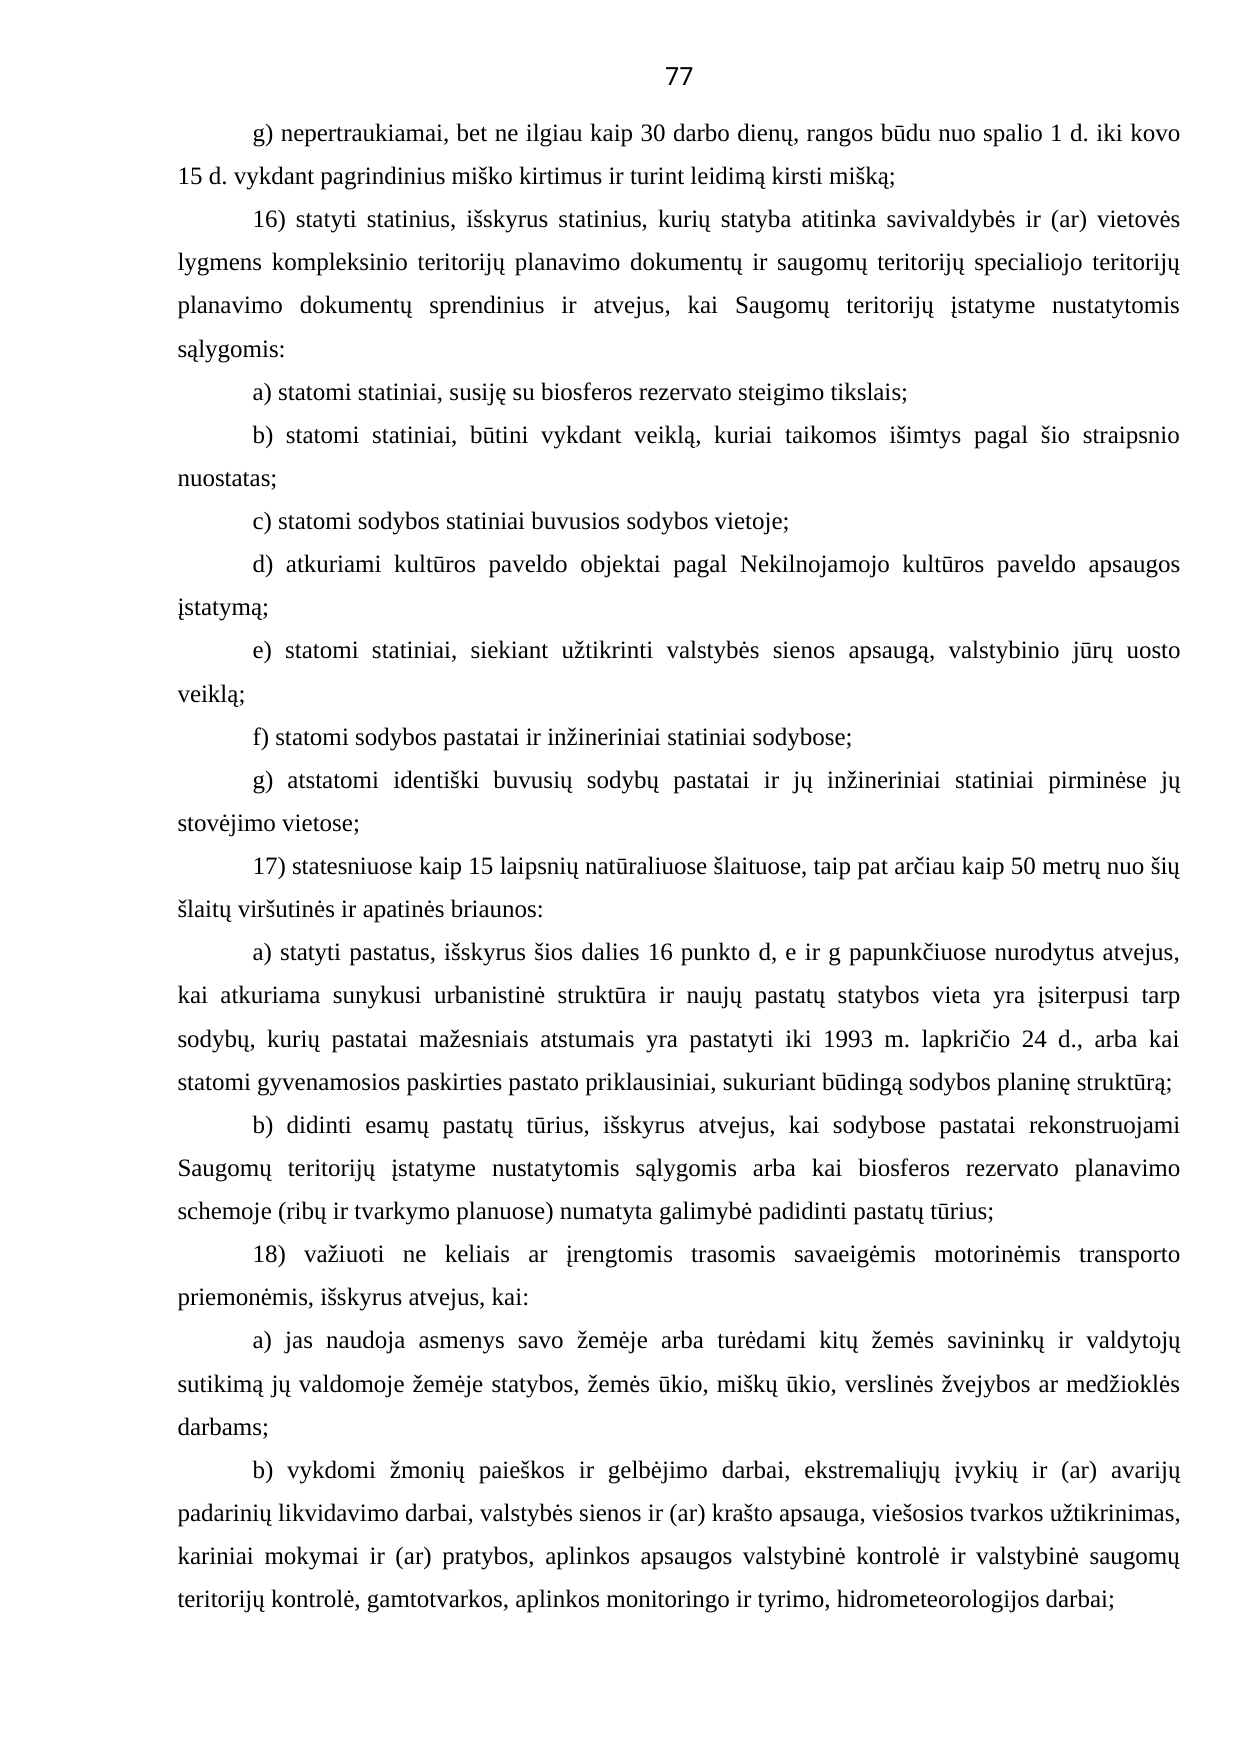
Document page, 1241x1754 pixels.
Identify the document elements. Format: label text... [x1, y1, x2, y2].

text e) statomi statiniai, siekiant užtikrinti valstybės sienos apsaugą, valstybinio jūrų uosto veiklą; [177, 636, 1181, 707]
text d) atkuriami kultūros paveldo objektai pagal Nekilnojamojo kultūros paveldo apsaugos įstatymą; [177, 549, 1181, 621]
text 16) statyti statinius, išskyrus statinius, kurių statyba atitinka savivaldybės ir (ar) vietovės lygmens kompleksinio teritorijų planavimo dokumentų ir saugomų teritorijų specialiojo teritorijų planavimo dokumentų sprendinius ir atvejus, kai Saugomų teritorijų įstatyme nustatytomis sąlygomis: [177, 204, 1181, 362]
text b) didinti esamų pastatų tūrius, išskyrus atvejus, kai sodybose pastatai rekonstruojami Saugomų teritorijų įstatyme nustatytomis sąlygomis arba kai biosferos rezervato planavimo schemoje (ribų ir tvarkymo planuose) numatyta galimybė padidinti pastatų tūrius; [177, 1110, 1181, 1225]
text a) statomi statiniai, susiję su biosferos rezervato steigimo tikslais; [177, 377, 1181, 406]
text g) nepertraukiamai, bet ne ilgiau kaip 30 darbo dienų, rangos būdu nuo spalio 1 d. iki kovo 15 d. vykdant pagrindinius miško kirtimus ir turint leidimą kirsti mišką; [177, 118, 1181, 190]
text g) atstatomi identiški buvusių sodybų pastatai ir jų inžineriniai statiniai pirminėse jų stovėjimo vietose; [177, 765, 1181, 837]
text a) statyti pastatus, išskyrus šios dalies 16 punkto d, e ir g papunkčiuose nurodytus atvejus, kai atkuriama sunykusi urbanistinė struktūra ir naujų pastatų statybos vieta yra įsiterpusi tarp sodybų, kurių pastatai mažesniais atstumais yra pastatyti iki 1993 m. lapkričio 24 d., arba kai statomi gyvenamosios paskirties pastato priklausiniai, sukuriant būdingą sodybos planinę struktūrą; [177, 937, 1181, 1096]
text b) statomi statiniai, būtini vykdant veiklą, kuriai taikomos išimtys pagal šio straipsnio nuostatas; [177, 420, 1181, 492]
text f) statomi sodybos pastatai ir inžineriniai statiniai sodybose; [177, 722, 1181, 751]
text 18) važiuoti ne keliais ar įrengtomis trasomis savaeigėmis motorinėmis transporto priemonėmis, išskyrus atvejus, kai: [177, 1239, 1181, 1311]
text a) jas naudoja asmenys savo žemėje arba turėdami kitų žemės savininkų ir valdytojų sutikimą jų valdomoje žemėje statybos, žemės ūkio, miškų ūkio, verslinės žvejybos ar medžioklės darbams; [177, 1326, 1181, 1441]
text b) vykdomi žmonių paieškos ir gelbėjimo darbai, ekstremaliųjų įvykių ir (ar) avarijų padarinių likvidavimo darbai, valstybės sienos ir (ar) krašto apsauga, viešosios tvarkos užtikrinimas, kariniai mokymai ir (ar) pratybos, aplinkos apsaugos valstybinė kontrolė ir valstybinė saugomų teritorijų kontrolė, gamtotvarkos, aplinkos monitoringo ir tyrimo, hidrometeorologijos darbai; [177, 1455, 1181, 1613]
text 17) statesniuose kaip 15 laipsnių natūraliuose šlaituose, taip pat arčiau kaip 50 metrų nuo šių šlaitų viršutinės ir apatinės briaunos: [177, 851, 1181, 923]
text c) statomi sodybos statiniai buvusios sodybos vietoje; [177, 506, 1181, 535]
